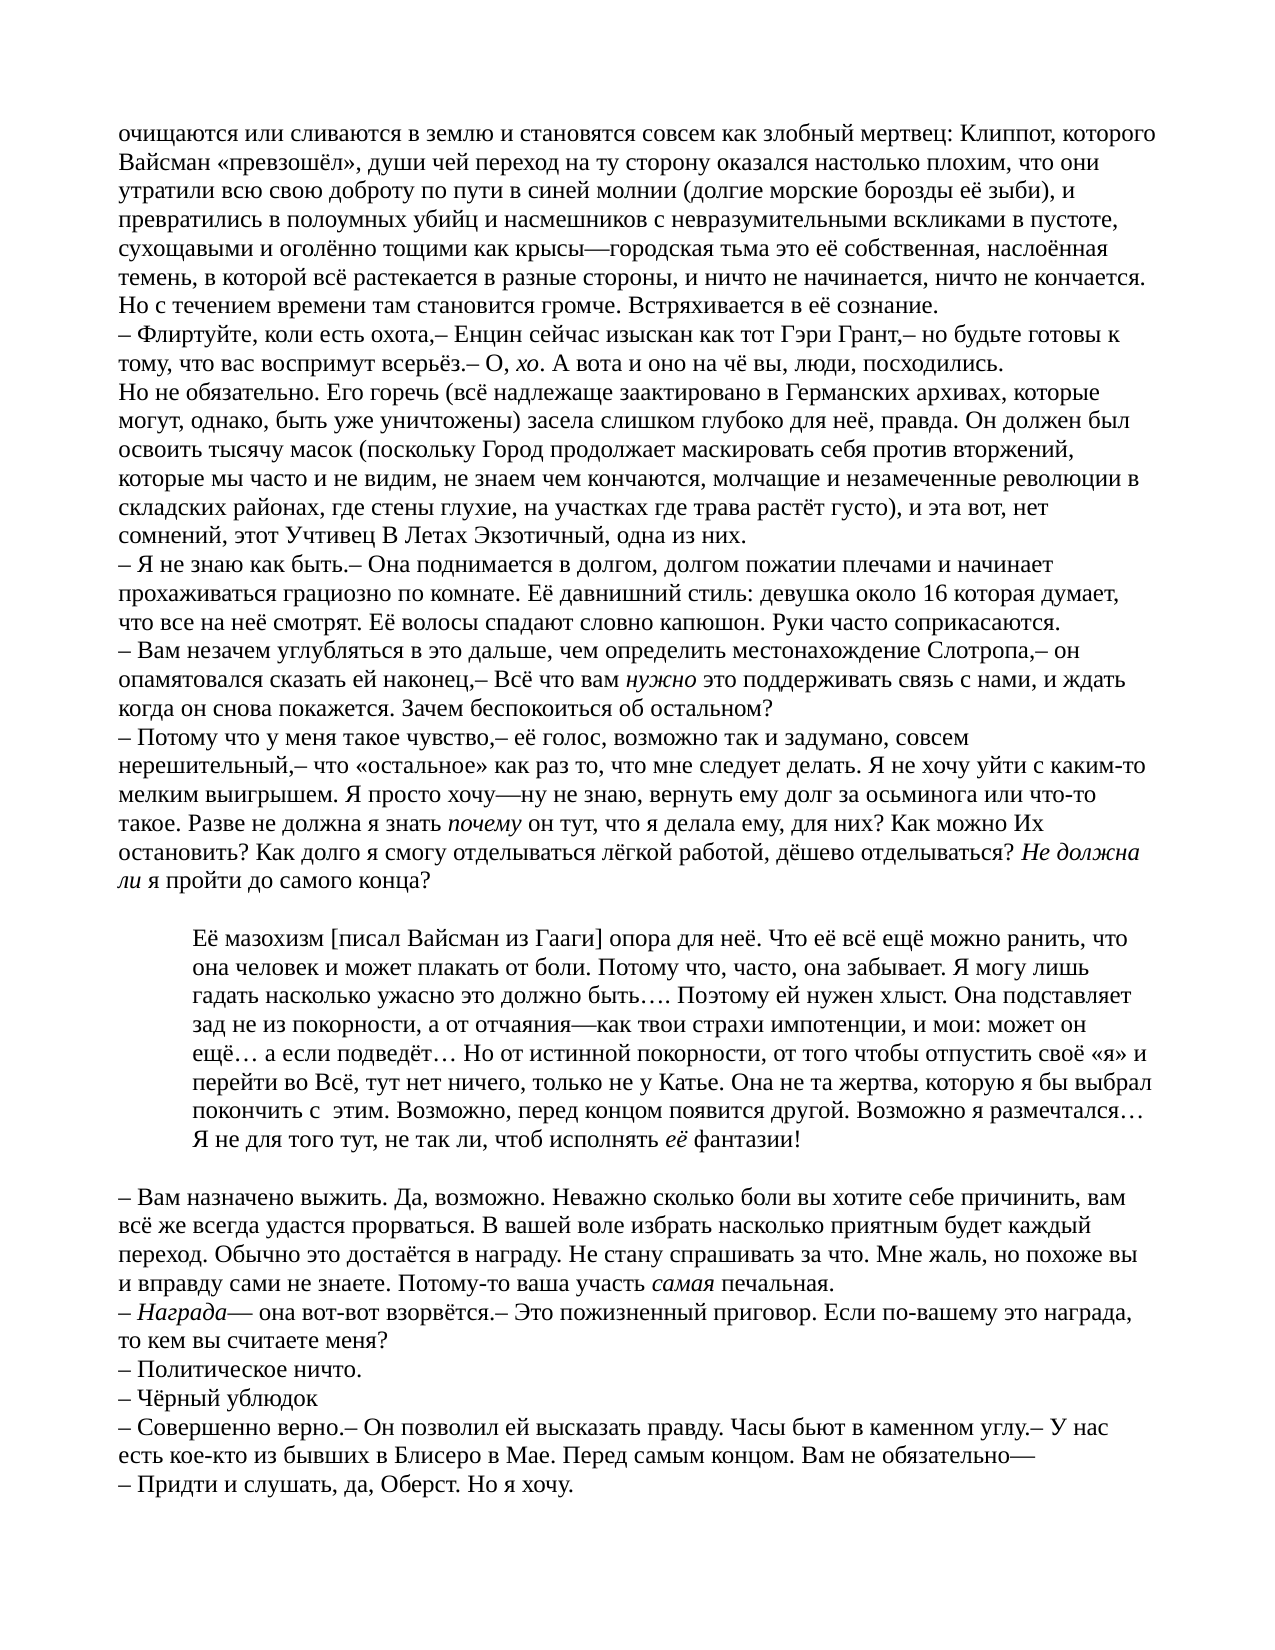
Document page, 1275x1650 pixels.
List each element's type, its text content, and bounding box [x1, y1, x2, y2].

text – Вам назначено выжить. Да, возможно. Неважно сколько боли вы хотите себе причинить, вам всё же всегда удастся прорваться. В вашей воле избрать насколько приятным будет каждый переход. Обычно это достаётся в награду. Не стану спрашивать за что. Мне жаль, но похоже вы и вправду сами не знаете. Потому-то ваша участь самая печальная. [118, 1182, 1157, 1297]
text Её мазохизм [писал Вайсман из Гааги] опора для неё. Что её всё ещё можно ранить, что она человек и может плакать от боли. Потому что, часто, она забывает. Я могу лишь гадать насколько ужасно это должно быть…. Поэтому ей нужен хлыст. Она подставляет зад не из покорности, а от отчаяния—как твои страхи импотенции, и мои: может он ещё… а если подведёт… Но от истинной покорности, от того чтобы отпустить своё «я» и перейти во Всё, тут нет ничего, только не у Катье. Она не та жертва, которую я бы выбрал покончить с этим. Возможно, перед концом появится другой. Возможно я размечтался… Я не для того тут, не так ли, чтоб исполнять её фантазии! [192, 923, 1157, 1153]
text – Чёрный ублюдок [118, 1383, 1157, 1412]
text – Флиртуйте, коли есть охота,– Енцин сейчас изыскан как тот Гэри Грант,– но будьте готовы к тому, что вас воспримут всерьёз.– О, хо. А вота и оно на чё вы, люди, посходились. [118, 319, 1157, 377]
text – Потому что у меня такое чувство,– её голос, возможно так и задумано, совсем нерешительный,– что «остальное» как раз то, что мне следует делать. Я не хочу уйти с каким-то мелким выигрышем. Я просто хочу—ну не знаю, вернуть ему долг за осьминога или что-то такое. Разве не должна я знать почему он тут, что я делала ему, для них? Как можно Их остановить? Как долго я смогу отделываться лёгкой работой, дёшево отделываться? Не должна ли я пройти до самого конца? [118, 722, 1157, 894]
text – Придти и слушать, да, Оберст. Но я хочу. [118, 1469, 1157, 1498]
text – Политическое ничто. [118, 1354, 1157, 1383]
text – Вам незачем углубляться в это дальше, чем определить местонахождение Слотропа,– он опамятовался сказать ей наконец,– Всё что вам нужно это поддерживать связь с нами, и ждать когда он снова покажется. Зачем беспокоиться об остальном? [118, 636, 1157, 722]
text – Я не знаю как быть.– Она поднимается в долгом, долгом пожатии плечами и начинает прохаживаться грациозно по комнате. Её давнишний стиль: девушка около 16 которая думает, что все на неё смотрят. Её волосы спадают словно капюшон. Руки часто соприкасаются. [118, 549, 1157, 636]
text – Совершенно верно.– Он позволил ей высказать правду. Часы бьют в каменном углу.– У нас есть кое-кто из бывших в Блисеро в Мае. Перед самым концом. Вам не обязательно— [118, 1412, 1157, 1469]
text очищаются или сливаются в землю и становятся совсем как злобный мертвец: Клиппот, которого Вайсман «превзошёл», души чей переход на ту сторону оказался настолько плохим, что они утратили всю свою доброту по пути в синей молнии (долгие морские борозды её зыби), и превратились в полоумных убийц и насмешников с невразумительными вскликами в пустоте, сухощавыми и оголённо тощими как крысы—городская тьма это её собственная, наслоённая темень, в которой всё растекается в разные стороны, и ничто не начинается, ничто не кончается. Но с течением времени там становится громче. Встряхивается в её сознание. [118, 118, 1157, 319]
text Но не обязательно. Его горечь (всё надлежаще заактировано в Германских архивах, которые могут, однако, быть уже уничтожены) засела слишком глубоко для неё, правда. Он должен был освоить тысячу масок (поскольку Город продолжает маскировать себя против вторжений, которые мы часто и не видим, не знаем чем кончаются, молчащие и незамеченные революции в складских районах, где стены глухие, на участках где трава растёт густо), и эта вот, нет сомнений, этот Учтивец В Летах Экзотичный, одна из них. [118, 377, 1157, 549]
text – Награда— она вот-вот взорвётся.– Это пожизненный приговор. Если по-вашему это награда, то кем вы считаете меня? [118, 1297, 1157, 1354]
